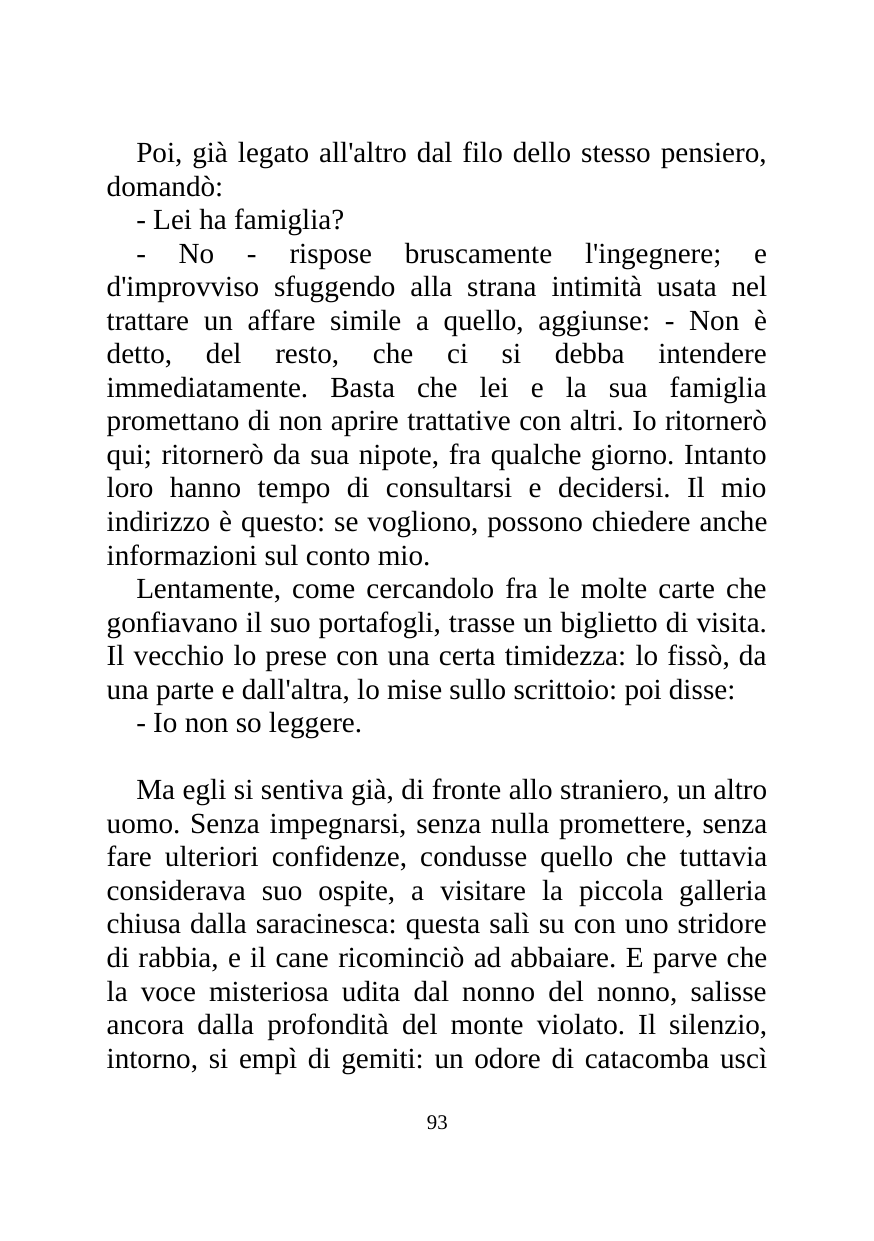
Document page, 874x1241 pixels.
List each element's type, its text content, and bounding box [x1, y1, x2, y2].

text Poi, già legato all'altro dal filo dello stesso pensiero, domandò: [106, 135, 768, 202]
text - Io non so leggere. [106, 705, 768, 739]
text - Lei ha famiglia? [106, 202, 768, 236]
text Lentamente, come cercandolo fra le molte carte che gonfiavano il suo portafogli, trasse un biglietto di visita. Il vecchio lo prese con una certa timidezza: lo fissò, da una parte e dall'altra, lo mise sullo scrittoio: poi disse: [106, 571, 768, 705]
text - No - rispose bruscamente l'ingegnere; e d'improvviso sfuggendo alla strana intimità usata nel trattare un affare simile a quello, aggiunse: - Non è detto, del resto, che ci si debba intendere immediatamente. Basta che lei e la sua famiglia promettano di non aprire trattative con altri. Io ritornerò qui; ritornerò da sua nipote, fra qualche giorno. Intanto loro hanno tempo di consultarsi e decidersi. Il mio indirizzo è questo: se vogliono, possono chiedere anche informazioni sul conto mio. [106, 236, 768, 571]
text Ma egli si sentiva già, di fronte allo straniero, un altro uomo. Senza impegnarsi, senza nulla promettere, senza fare ulteriori confidenze, condusse quello che tuttavia considerava suo ospite, a visitare la piccola galleria chiusa dalla saracinesca: questa salì su con uno stridore di rabbia, e il cane ricominciò ad abbaiare. E parve che la voce misteriosa udita dal nonno del nonno, salisse ancora dalla profondità del monte violato. Il silenzio, intorno, si empì di gemiti: un odore di catacomba uscì [106, 772, 768, 1074]
